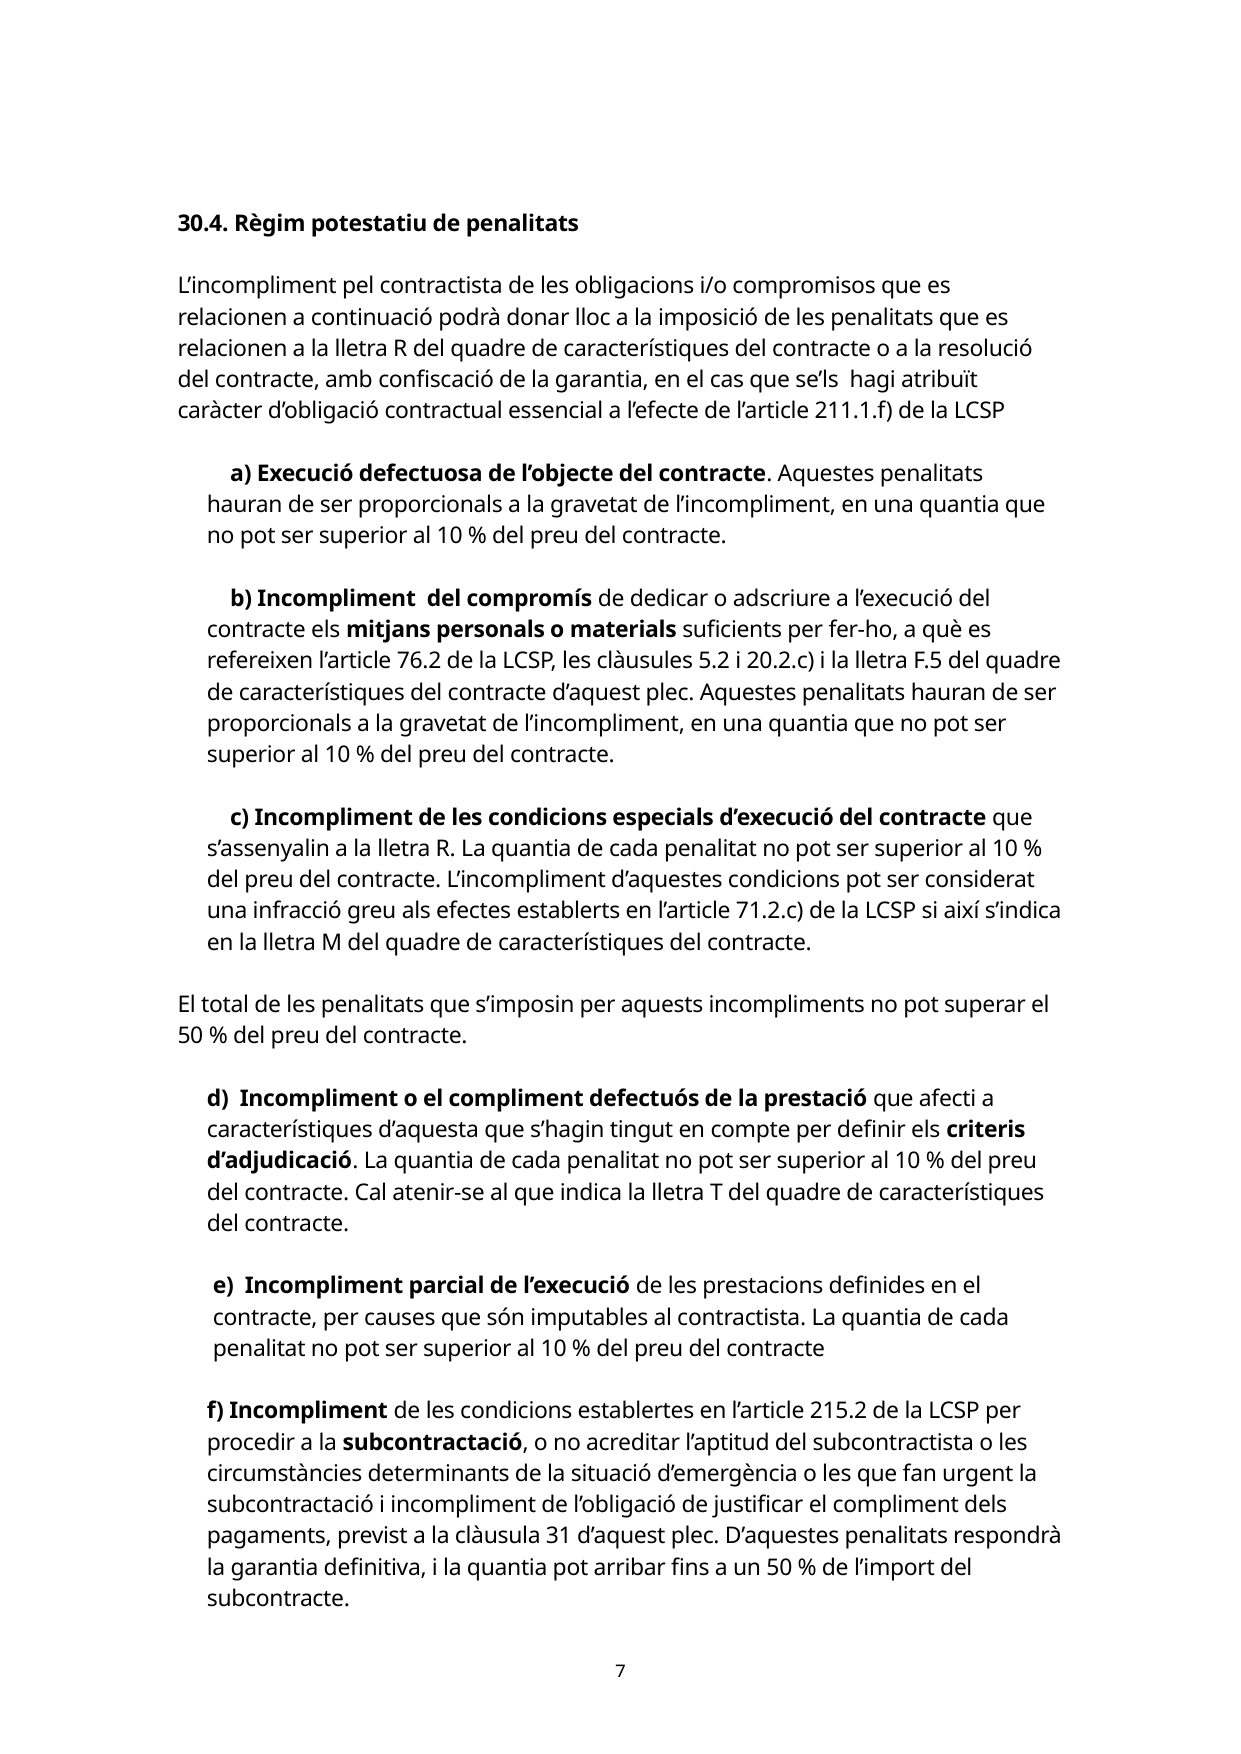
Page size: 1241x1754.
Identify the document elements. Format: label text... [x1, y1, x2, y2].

text e) Incompliment parcial de l’execució de les prestacions definides en el contracte, per causes que són imputables al contractista. La quantia de cada penalitat no pot ser superior al 10 % del preu del contracte [213, 1269, 1063, 1363]
text El total de les penalitats que s’imposin per aquests incompliments no pot superar el 50 % del preu del contracte. [177, 988, 1063, 1051]
text a) Execució defectuosa de l’objecte del contracte. Aquestes penalitats hauran de ser proporcionals a la gravetat de l’incompliment, en una quantia que no pot ser superior al 10 % del preu del contracte. [207, 457, 1063, 551]
text L’incompliment pel contractista de les obligacions i/o compromisos que es relacionen a continuació podrà donar lloc a la imposició de les penalitats que es relacionen a la lletra R del quadre de característiques del contracte o a la resolució del contracte, amb confiscació de la garantia, en el cas que se’ls hagi atribuït caràcter d’obligació contractual essencial a l’efecte de l’article 211.1.f) de la LCSP [177, 269, 1063, 426]
text f) Incompliment de les condicions establertes en l’article 215.2 de la LCSP per procedir a la subcontractació, o no acreditar l’aptitud del subcontractista o les circumstàncies determinants de la situació d’emergència o les que fan urgent la subcontractació i incompliment de l’obligació de justificar el compliment dels pagaments, previst a la clàusula 31 d’aquest plec. D’aquestes penalitats respondrà la garantia definitiva, i la quantia pot arribar fins a un 50 % de l’import del subcontracte. [207, 1394, 1063, 1613]
text c) Incompliment de les condicions especials d’execució del contracte que s’assenyalin a la lletra R. La quantia de cada penalitat no pot ser superior al 10 % del preu del contracte. L’incompliment d’aquestes condicions pot ser considerat una infracció greu als efectes establerts en l’article 71.2.c) de la LCSP si així s’indica en la lletra M del quadre de característiques del contracte. [207, 801, 1063, 957]
text 30.4. Règim potestatiu de penalitats [177, 207, 1063, 238]
text d) Incompliment o el compliment defectuós de la prestació que afecti a característiques d’aquesta que s’hagin tingut en compte per definir els criteris d’adjudicació. La quantia de cada penalitat no pot ser superior al 10 % del preu del contracte. Cal atenir-se al que indica la lletra T del quadre de característiques del contracte. [207, 1082, 1063, 1238]
text b) Incompliment del compromís de dedicar o adscriure a l’execució del contracte els mitjans personals o materials suficients per fer-ho, a què es refereixen l’article 76.2 de la LCSP, les clàusules 5.2 i 20.2.c) i la lletra F.5 del quadre de característiques del contracte d’aquest plec. Aquestes penalitats hauran de ser proporcionals a la gravetat de l’incompliment, en una quantia que no pot ser superior al 10 % del preu del contracte. [207, 582, 1063, 769]
